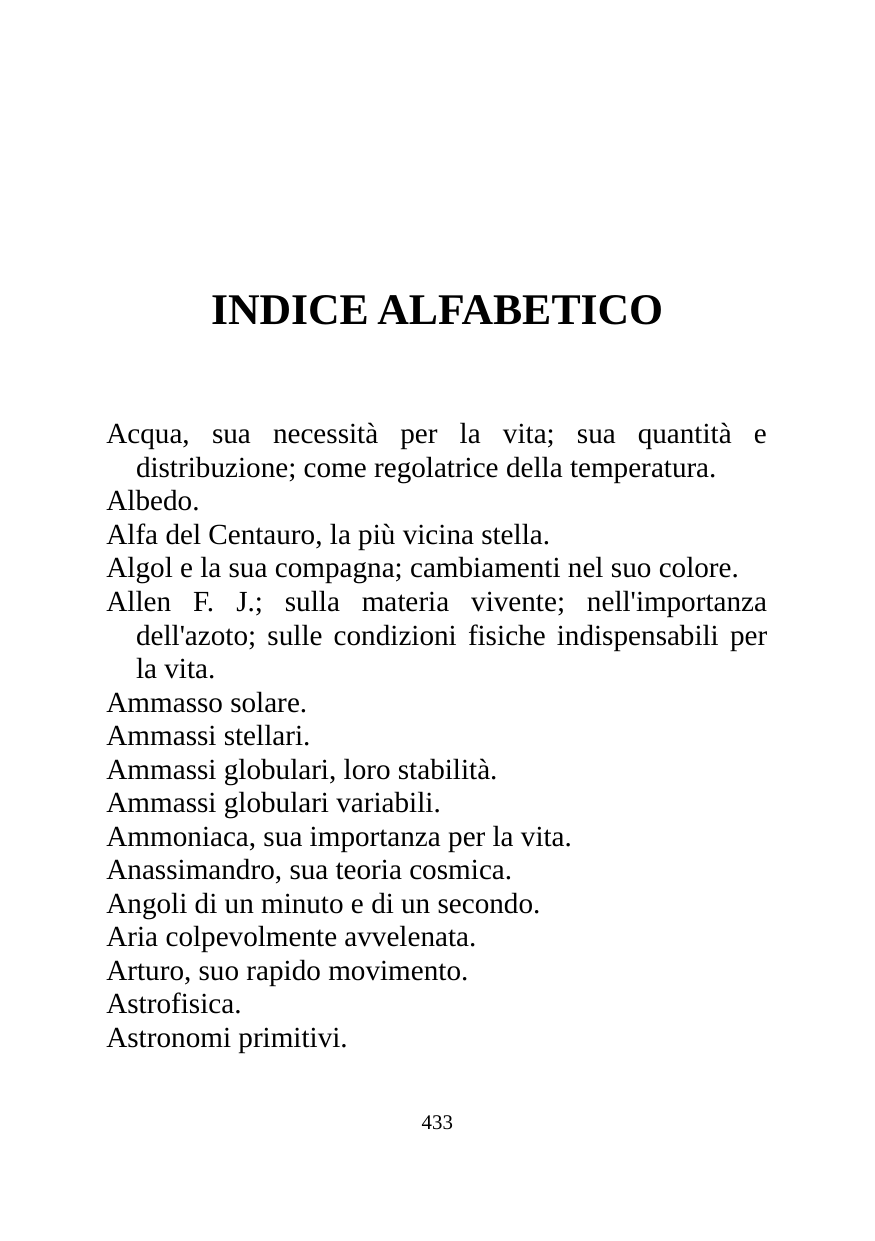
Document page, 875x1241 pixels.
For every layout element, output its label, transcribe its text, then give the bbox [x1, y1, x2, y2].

text Albedo. [106, 483, 768, 517]
text Anassimandro, sua teoria cosmica. [106, 852, 768, 886]
text Astrofisica. [106, 987, 768, 1020]
text Ammasso solare. [106, 685, 768, 718]
text Ammassi globulari variabili. [106, 785, 768, 819]
subtitle INDICE ALFABETICO [106, 283, 768, 334]
text Acqua, sua necessità per la vita; sua quantità e distribuzione; come regolatrice della temperatura. [106, 416, 768, 483]
text Ammassi globulari, loro stabilità. [106, 752, 768, 785]
text Algol e la sua compagna; cambiamenti nel suo colore. [106, 551, 768, 584]
text Alfa del Centauro, la più vicina stella. [106, 517, 768, 551]
text Arturo, suo rapido movimento. [106, 953, 768, 987]
text Astronomi primitivi. [106, 1020, 768, 1054]
text Allen F. J.; sulla materia vivente; nell'importanza dell'azoto; sulle condizioni fisiche indispensabili per la vita. [106, 584, 768, 685]
text Angoli di un minuto e di un secondo. [106, 886, 768, 919]
text Aria colpevolmente avvelenata. [106, 919, 768, 953]
text Ammassi stellari. [106, 718, 768, 752]
text Ammoniaca, sua importanza per la vita. [106, 819, 768, 852]
